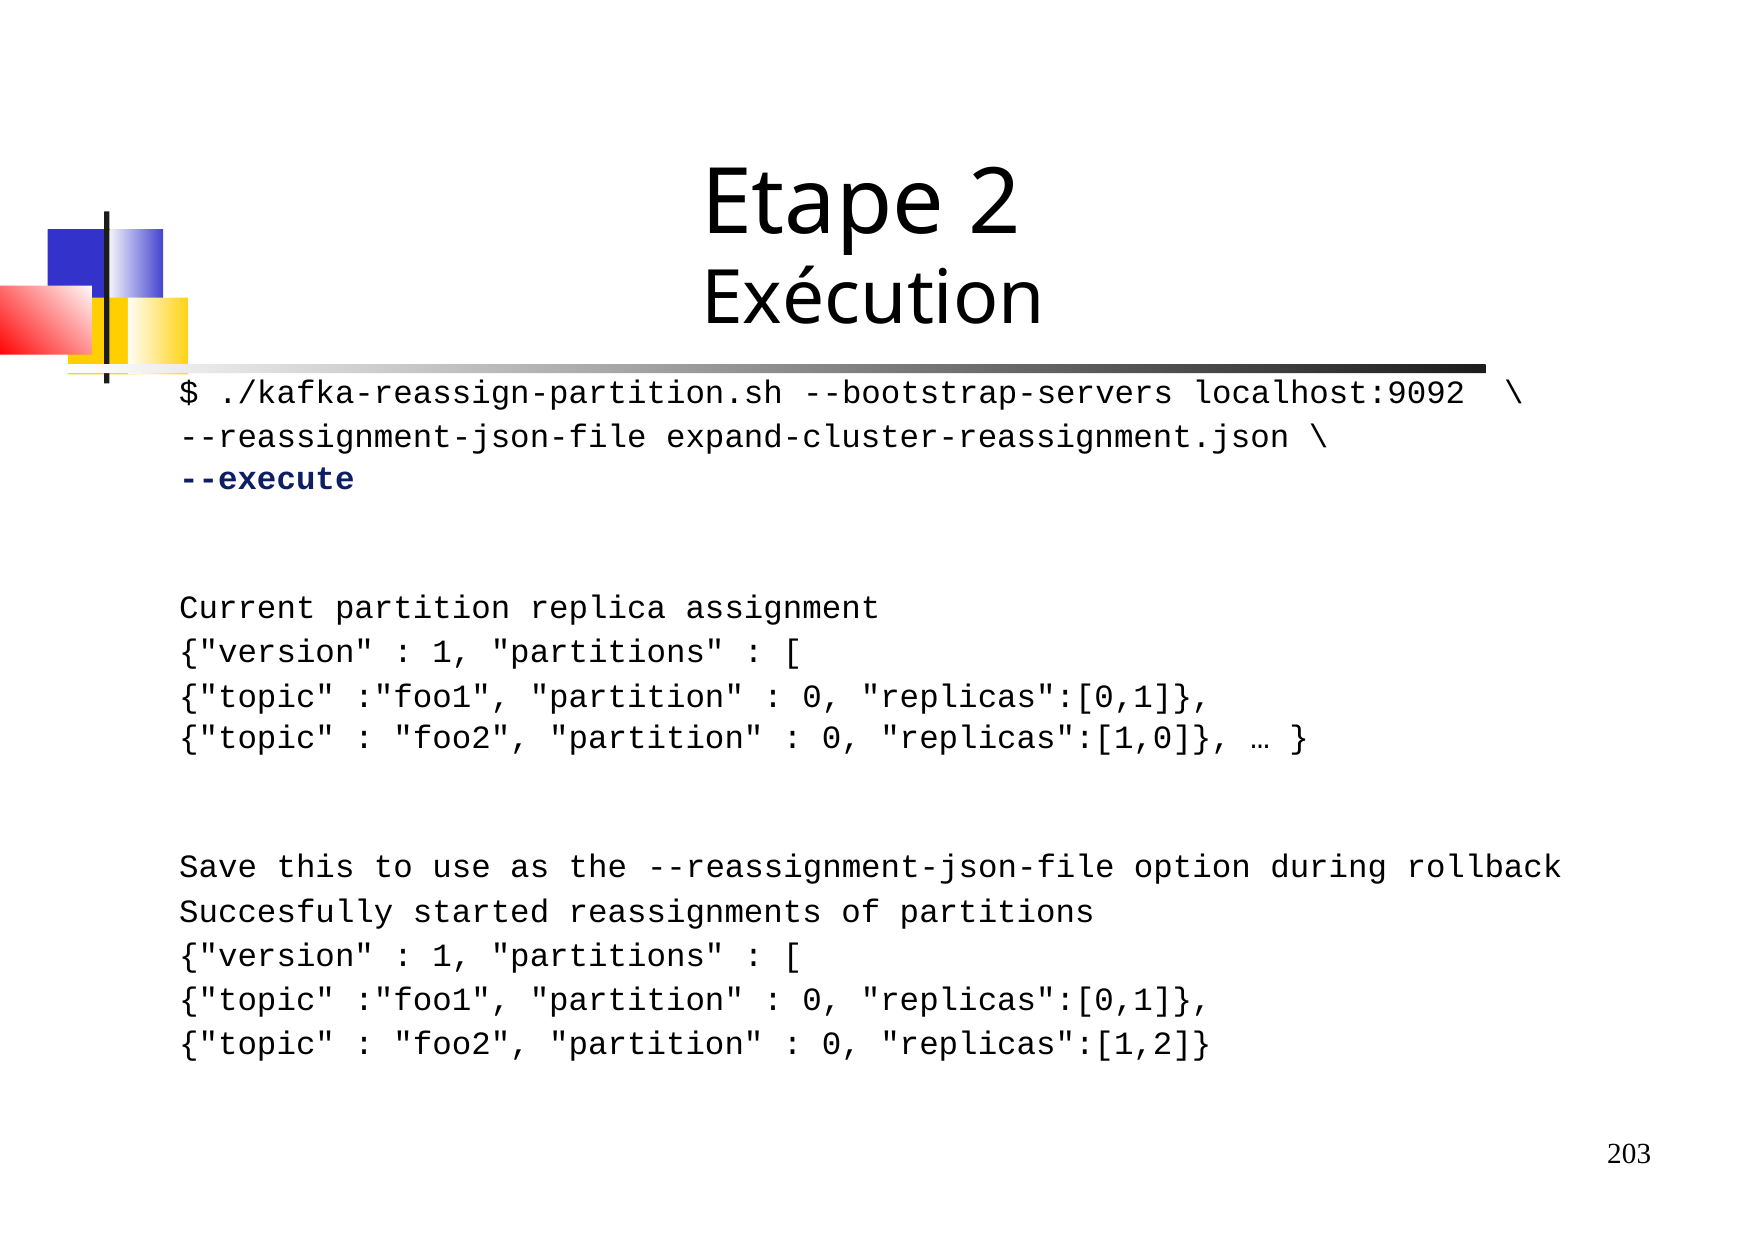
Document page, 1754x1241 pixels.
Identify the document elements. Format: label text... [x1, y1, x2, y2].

title Etape 2 Exécution [179, 139, 1567, 351]
list $ ./kafka-reassign-partition.sh --bootstrap-servers localhost:9092 \ --reassignment-json-file expand-cluster-reassignment.json \ --execute Current partition replica assignment {"version" : 1, "partitions" : [ {"topic" :"foo1", "partition" : 0, "replicas":[0,1]}, {"topic" : "foo2", "partition" : 0, "replicas":[1,0]}, … } Save this to use as the --reassignment-json-file option during rollback Succesfully started reassignments of partitions {"version" : 1, "partitions" : [ {"topic" :"foo1", "partition" : 0, "replicas":[0,1]}, {"topic" : "foo2", "partition" : 0, "replicas":[1,2]} [179, 371, 1567, 1091]
